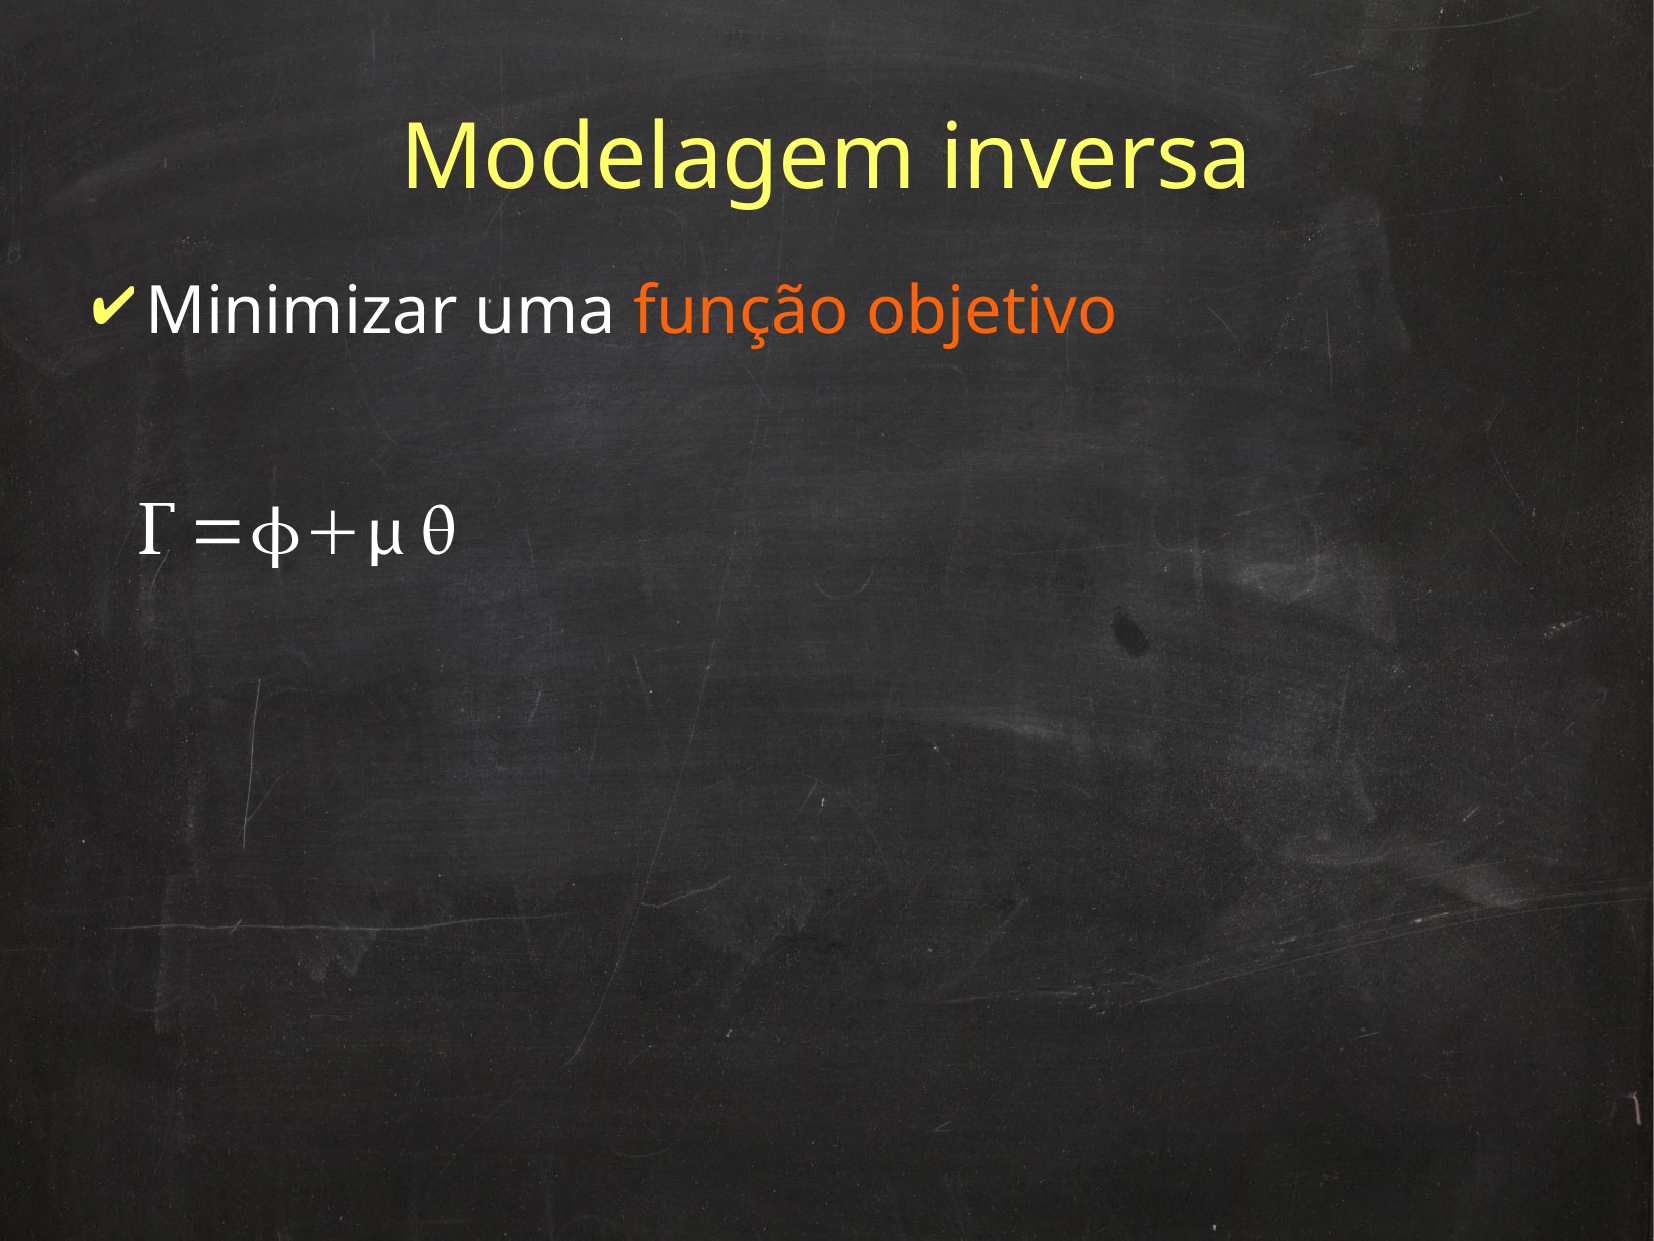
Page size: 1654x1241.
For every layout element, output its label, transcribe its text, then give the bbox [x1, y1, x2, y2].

list Minimizar uma função objetivo [75, 262, 1564, 423]
chart [127, 487, 466, 571]
title Modelagem inversa [82, 56, 1571, 250]
picture [0, 0, 1654, 1241]
